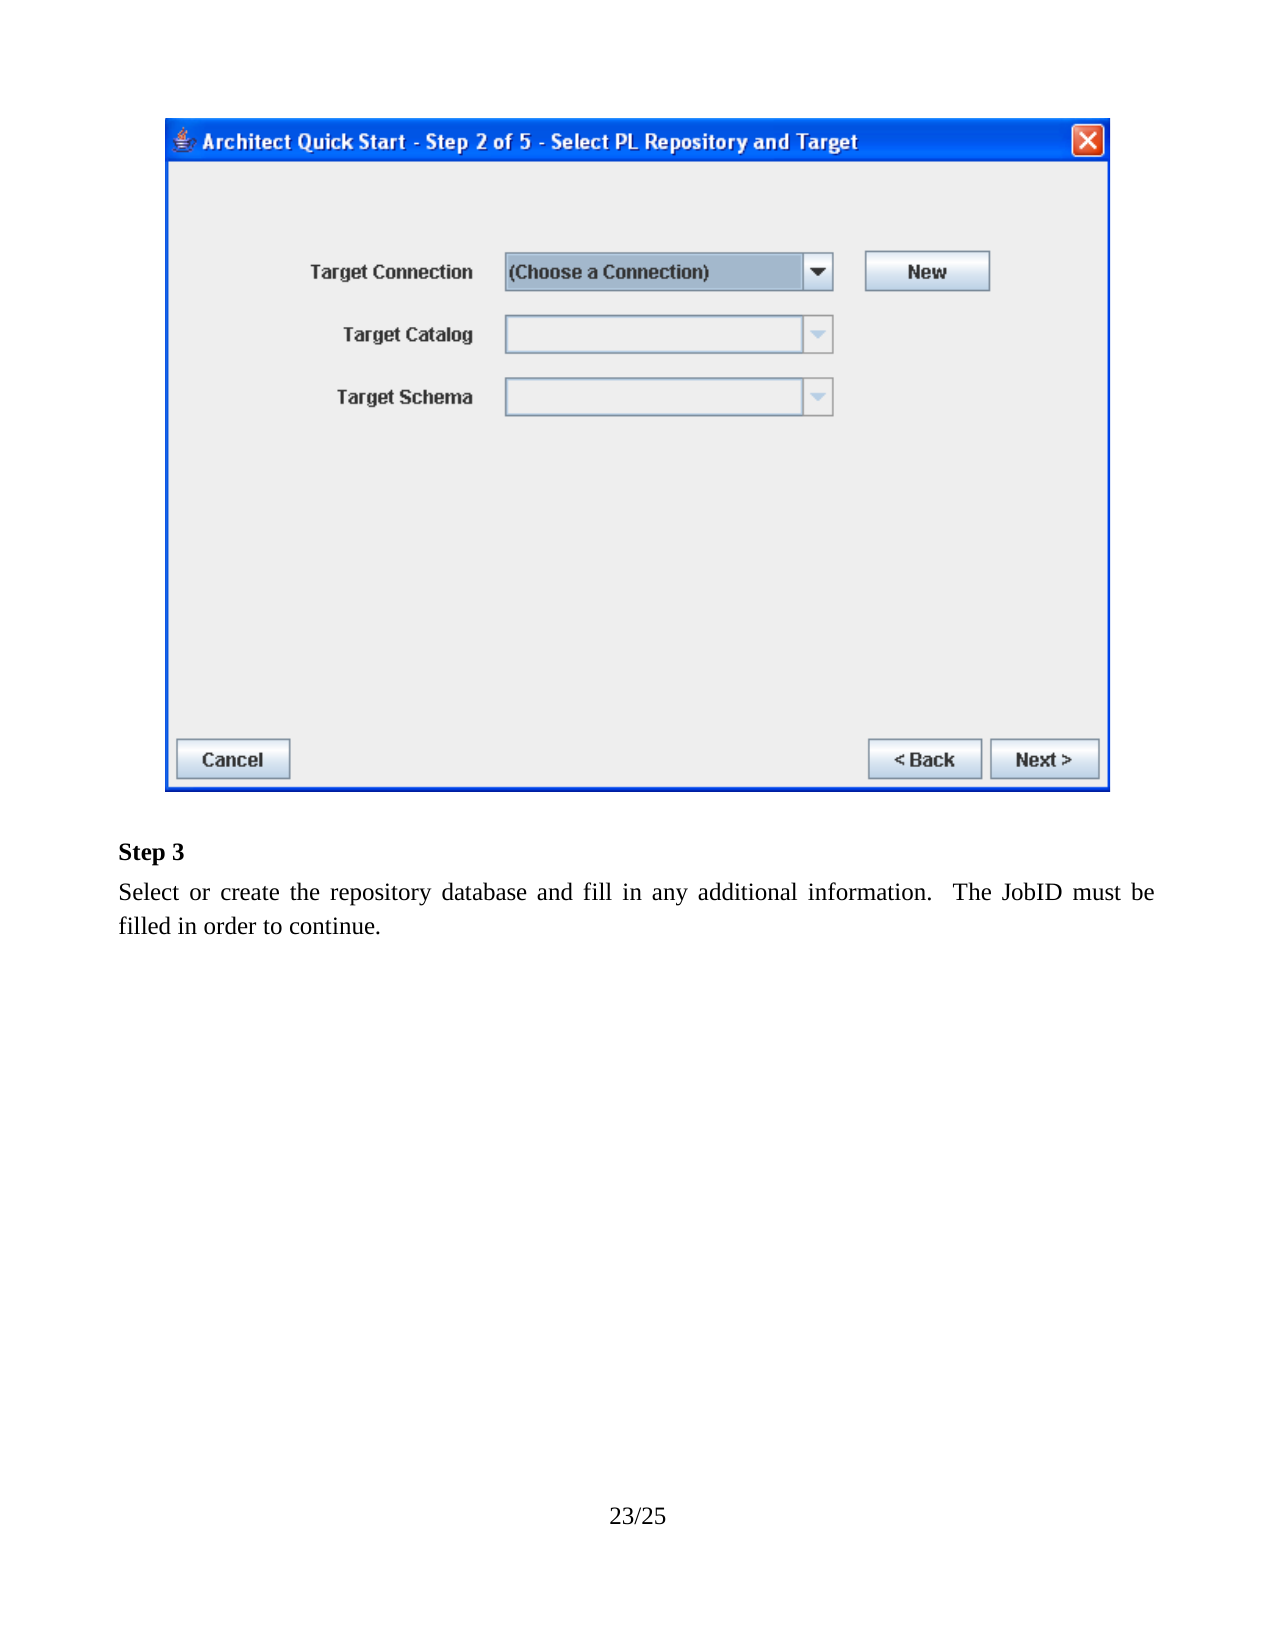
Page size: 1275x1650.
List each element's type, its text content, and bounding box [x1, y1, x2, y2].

text Select or create the repository database and fill in any additional information. The JobID must be filled in order to continue. [118, 878, 1157, 940]
picture [165, 118, 1111, 792]
text Step 3 [118, 838, 1157, 866]
